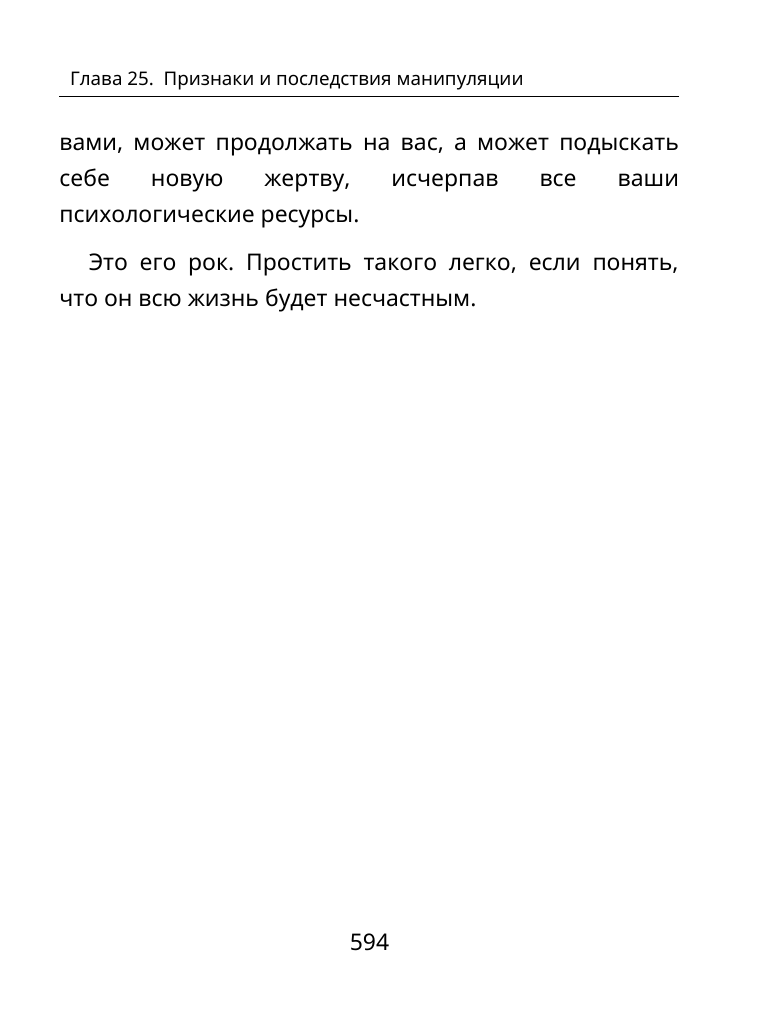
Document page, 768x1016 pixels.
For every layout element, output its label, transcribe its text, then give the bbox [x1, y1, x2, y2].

text Это его рок. Простить такого легко, если понять, что он всю жизнь будет несчастным. [59, 246, 679, 313]
text вами, может продолжать на вас, а может подыскать себе новую жертву, исчерпав все ваши психологические ресурсы. [59, 126, 679, 229]
